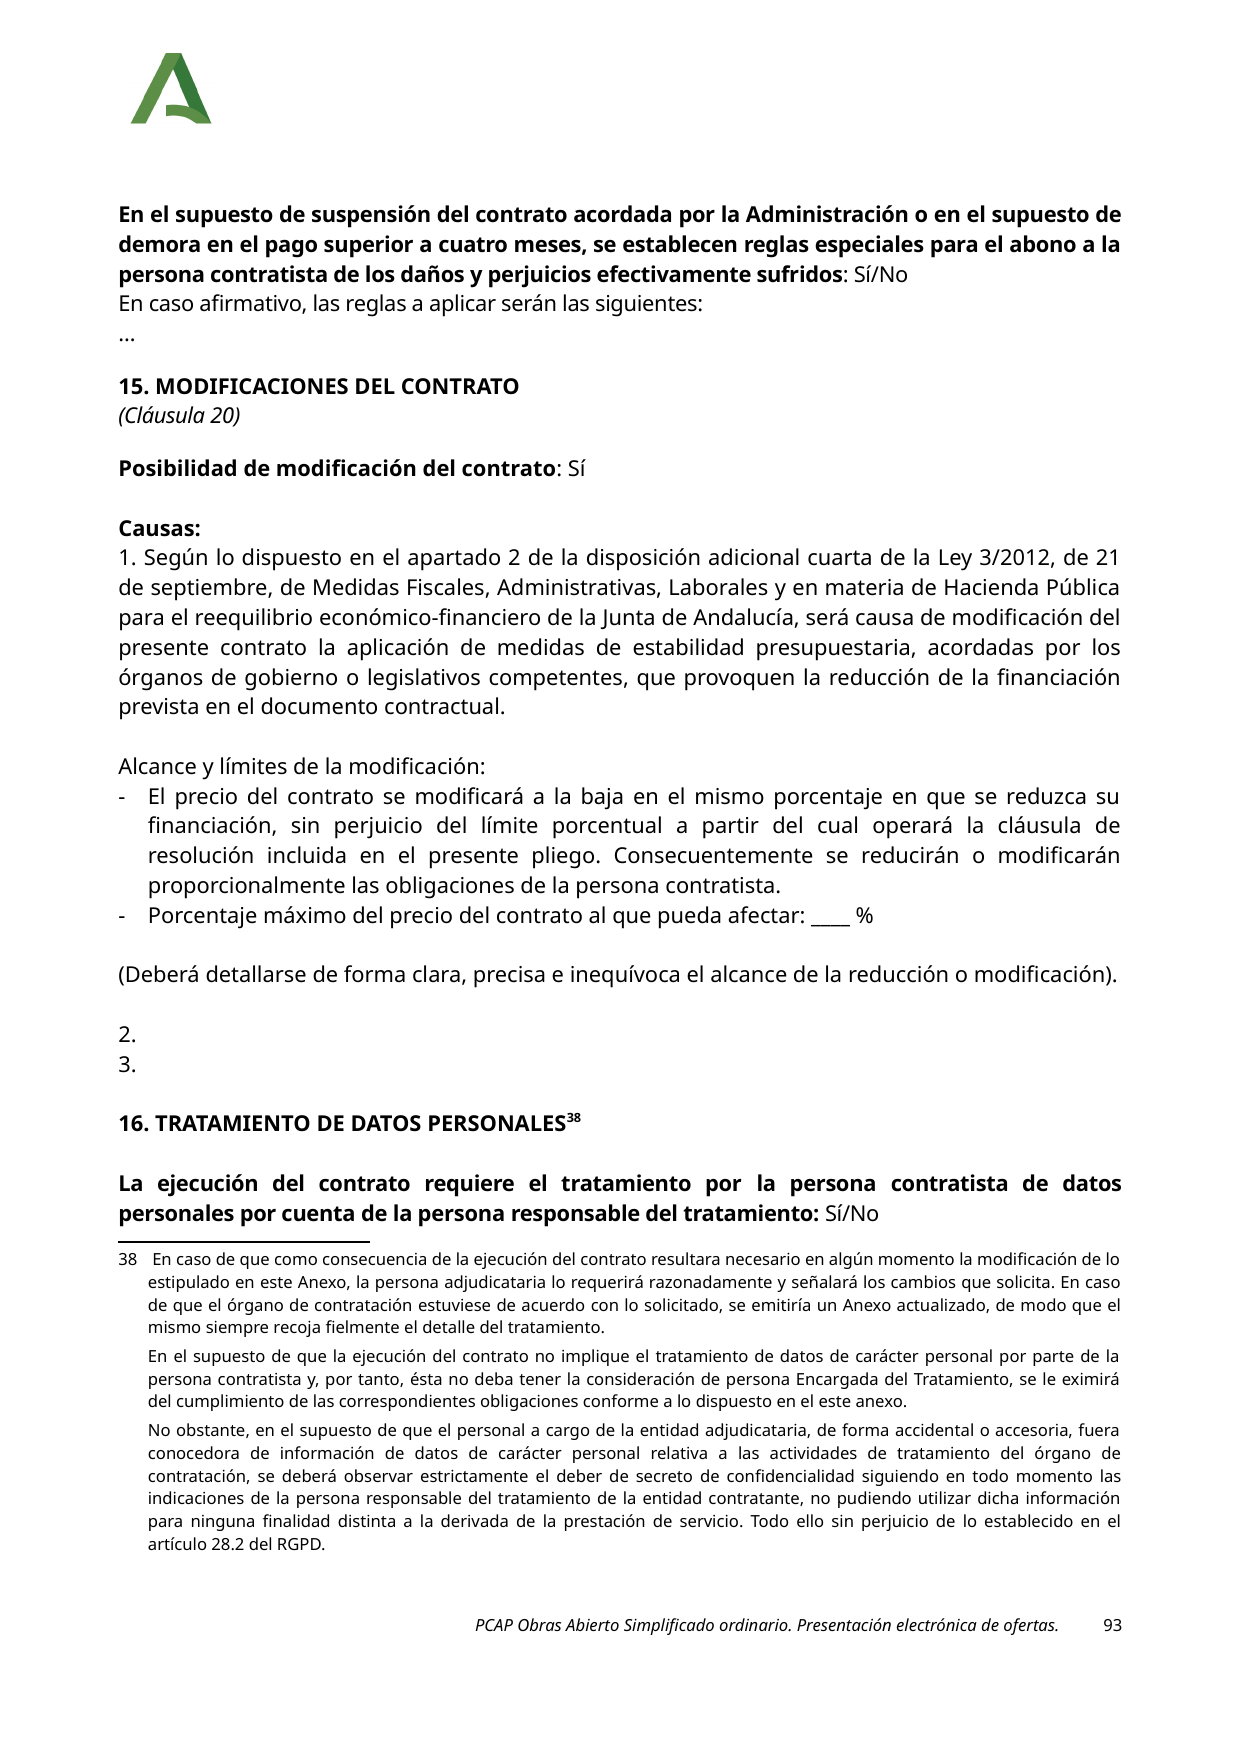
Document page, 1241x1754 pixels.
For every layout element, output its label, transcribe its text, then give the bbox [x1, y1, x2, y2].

text 1. Según lo dispuesto en el apartado 2 de la disposición adicional cuarta de la Ley 3/2012, de 21 de septiembre, de Medidas Fiscales, Administrativas, Laborales y en materia de Hacienda Pública para el reequilibrio económico-financiero de la Junta de Andalucía, será causa de modificación del presente contrato la aplicación de medidas de estabilidad presupuestaria, acordadas por los órganos de gobierno o legislativos competentes, que provoquen la reducción de la financiación prevista en el documento contractual. [118, 542, 1122, 721]
text Causas: [118, 513, 1122, 542]
text Alcance y límites de la modificación: [118, 751, 1122, 781]
picture [127, 48, 216, 128]
text Posibilidad de modificación del contrato: Sí [118, 453, 1122, 483]
text En el supuesto de que la ejecución del contrato no implique el tratamiento de datos de carácter personal por parte de la persona contratista y, por tanto, ésta no deba tener la consideración de persona Encargada del Tratamiento, se le eximirá del cumplimiento de las correspondientes obligaciones conforme a lo dispuesto en el este anexo. [118, 1345, 1122, 1413]
text 15. MODIFICACIONES DEL CONTRATO [118, 371, 1122, 401]
text En el supuesto de suspensión del contrato acordada por la Administración o en el supuesto de demora en el pago superior a cuatro meses, se establecen reglas especiales para el abono a la persona contratista de los daños y perjuicios efectivamente sufridos: Sí/No [118, 199, 1122, 288]
text 16. TRATAMIENTO DE DATOS PERSONALES [118, 1108, 1122, 1138]
text No obstante, en el supuesto de que el personal a cargo de la entidad adjudicataria, de forma accidental o accesoria, fuera conocedora de información de datos de carácter personal relativa a las actividades de tratamiento del órgano de contratación, se deberá observar estrictamente el deber de secreto de confidencialidad siguiendo en todo momento las indicaciones de la persona responsable del tratamiento de la entidad contratante, no pudiendo utilizar dicha información para ninguna finalidad distinta a la derivada de la prestación de servicio. Todo ello sin perjuicio de lo establecido en el artículo 28.2 del RGPD. [118, 1419, 1122, 1555]
text (Cláusula 20) [118, 401, 1122, 430]
text - El precio del contrato se modificará a la baja en el mismo porcentaje en que se reduzca su financiación, sin perjuicio del límite porcentual a partir del cual operará la cláusula de resolución incluida en el presente pliego. Consecuentemente se reducirán o modificarán proporcionalmente las obligaciones de la persona contratista. [118, 781, 1122, 900]
text En caso de que como consecuencia de la ejecución del contrato resultara necesario en algún momento la modificación de lo estipulado en este Anexo, la persona adjudicataria lo requerirá razonadamente y señalará los cambios que solicita. En caso de que el órgano de contratación estuviese de acuerdo con lo solicitado, se emitiría un Anexo actualizado, de modo que el mismo siempre recoja fielmente el detalle del tratamiento. [118, 1248, 1122, 1339]
text 3. [118, 1049, 1122, 1079]
text (Deberá detallarse de forma clara, precisa e inequívoca el alcance de la reducción o modificación). [118, 959, 1122, 989]
text En caso afirmativo, las reglas a aplicar serán las siguientes: [118, 288, 1122, 318]
text 2. [118, 1019, 1122, 1049]
text La ejecución del contrato requiere el tratamiento por la persona contratista de datos personales por cuenta de la persona responsable del tratamiento: Sí/No [118, 1168, 1122, 1228]
text - Porcentaje máximo del precio del contrato al que pueda afectar: ____ % [118, 900, 1122, 930]
text … [118, 318, 1122, 348]
